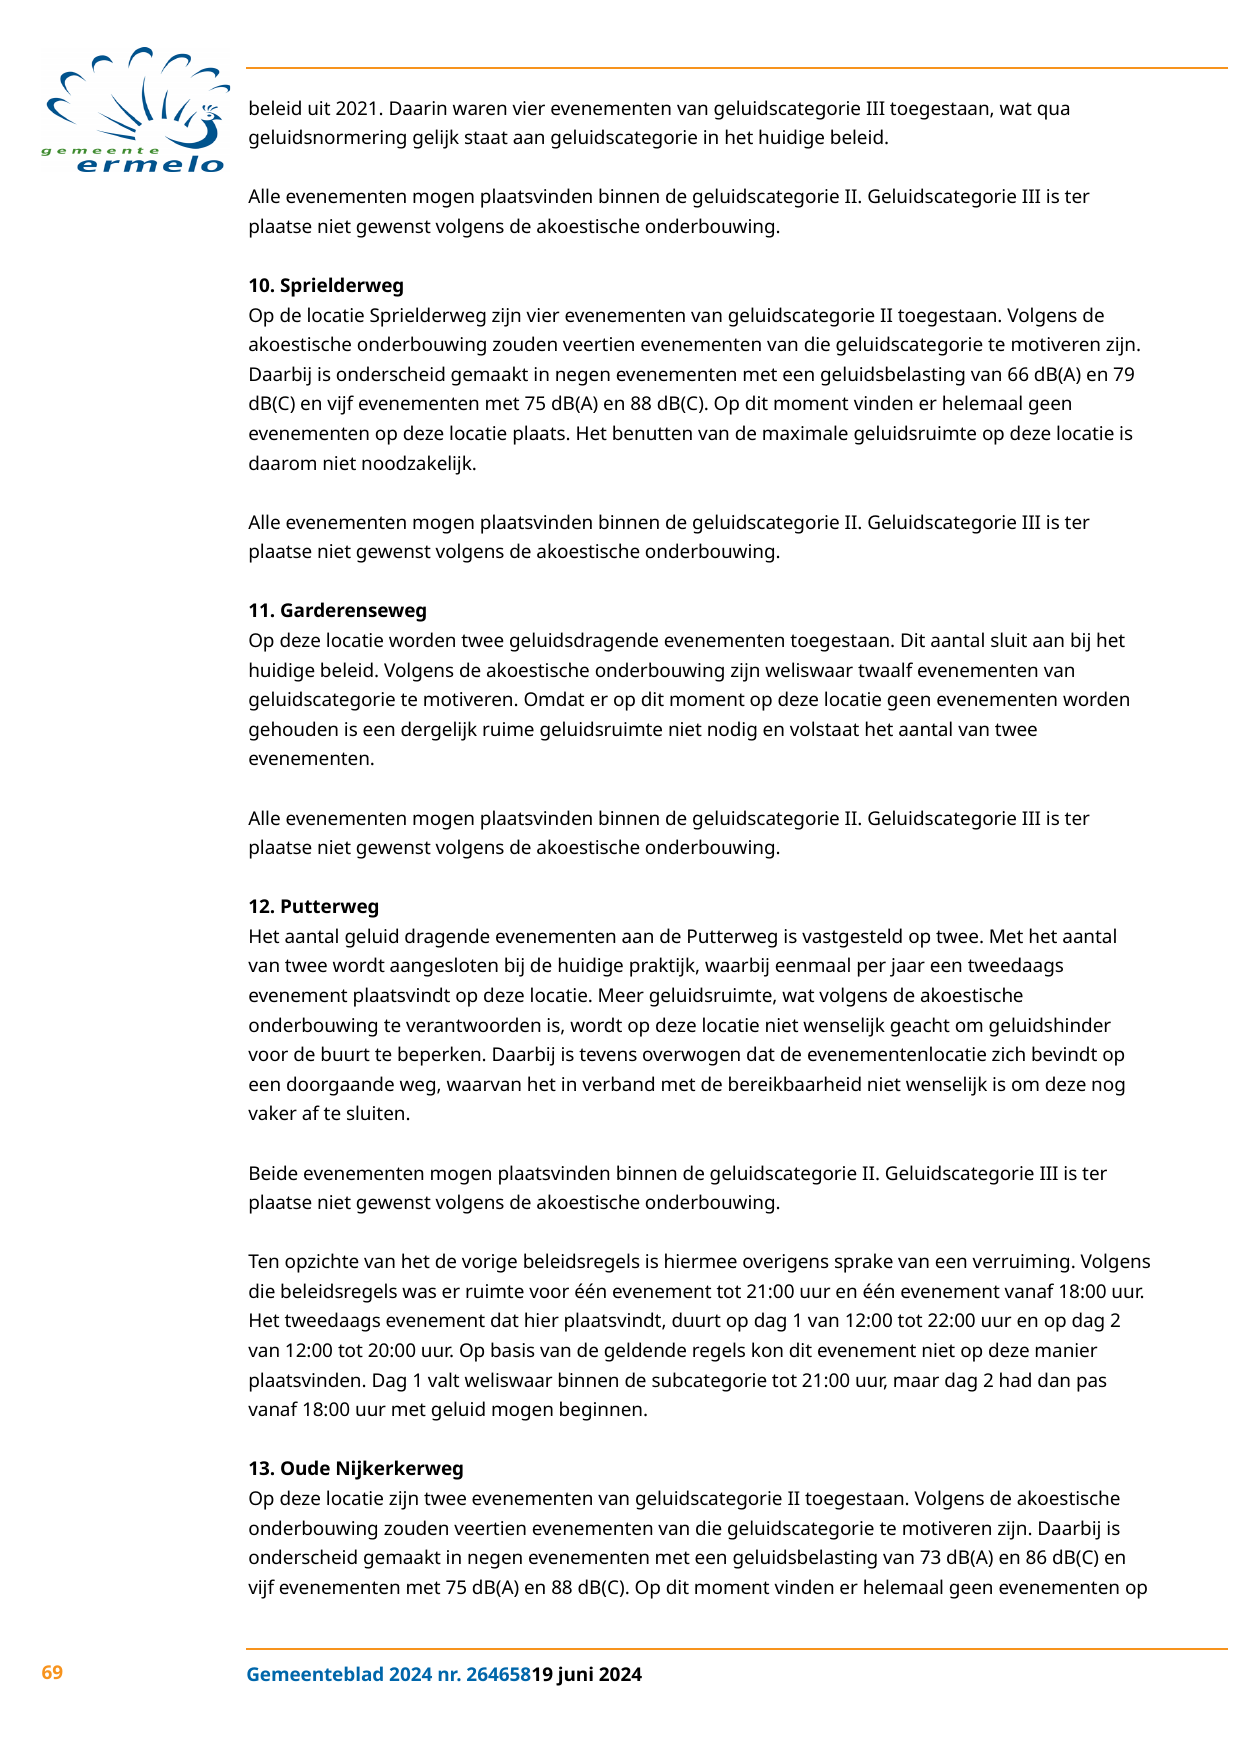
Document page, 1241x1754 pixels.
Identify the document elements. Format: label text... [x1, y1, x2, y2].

text 10. Sprielderweg [248, 272, 1152, 298]
text Op deze locatie zijn twee evenementen van geluidscategorie II toegestaan. Volgens de akoestische onderbouwing zouden veertien evenementen van die geluidscategorie te motiveren zijn. Daarbij is onderscheid gemaakt in negen evenementen met een geluidsbelasting van 73 dB(A) en 86 dB(C) en vijf evenementen met 75 dB(A) en 88 dB(C). Op dit moment vinden er helemaal geen evenementen op [248, 1485, 1152, 1600]
text Alle evenementen mogen plaatsvinden binnen de geluidscategorie II. Geluidscategorie III is ter plaatse niet gewenst volgens de akoestische onderbouwing. [248, 509, 1152, 564]
picture [41, 47, 231, 172]
text Alle evenementen mogen plaatsvinden binnen de geluidscategorie II. Geluidscategorie III is ter plaatse niet gewenst volgens de akoestische onderbouwing. [248, 805, 1152, 860]
text 12. Putterweg [248, 893, 1152, 919]
text Op de locatie Sprielderweg zijn vier evenementen van geluidscategorie II toegestaan. Volgens de akoestische onderbouwing zouden veertien evenementen van die geluidscategorie te motiveren zijn. Daarbij is onderscheid gemaakt in negen evenementen met een geluidsbelasting van 66 dB(A) en 79 dB(C) en vijf evenementen met 75 dB(A) en 88 dB(C). Op dit moment vinden er helemaal geen evenementen op deze locatie plaats. Het benutten van de maximale geluidsruimte op deze locatie is daarom niet noodzakelijk. [248, 302, 1152, 476]
text Alle evenementen mogen plaatsvinden binnen de geluidscategorie II. Geluidscategorie III is ter plaatse niet gewenst volgens de akoestische onderbouwing. [248, 183, 1152, 239]
text Het aantal geluid dragende evenementen aan de Putterweg is vastgesteld op twee. Met het aantal van twee wordt aangesloten bij de huidige praktijk, waarbij eenmaal per jaar een tweedaags evenement plaatsvindt op deze locatie. Meer geluidsruimte, wat volgens de akoestische onderbouwing te verantwoorden is, wordt op deze locatie niet wenselijk geacht om geluidshinder voor de buurt te beperken. Daarbij is tevens overwogen dat de evenementenlocatie zich bevindt op een doorgaande weg, waarvan het in verband met de bereikbaarheid niet wenselijk is om deze nog vaker af te sluiten. [248, 923, 1152, 1126]
text 13. Oude Nijkerkerweg [248, 1456, 1152, 1481]
text 11. Garderenseweg [248, 598, 1152, 623]
text Ten opzichte van het de vorige beleidsregels is hiermee overigens sprake van een verruiming. Volgens die beleidsregels was er ruimte voor één evenement tot 21:00 uur en één evenement vanaf 18:00 uur. Het tweedaags evenement dat hier plaatsvindt, duurt op dag 1 van 12:00 tot 22:00 uur en op dag 2 van 12:00 tot 20:00 uur. Op basis van de geldende regels kon dit evenement niet op deze manier plaatsvinden. Dag 1 valt weliswaar binnen de subcategorie tot 21:00 uur, maar dag 2 had dan pas vanaf 18:00 uur met geluid mogen beginnen. [248, 1248, 1152, 1422]
text Op deze locatie worden twee geluidsdragende evenementen toegestaan. Dit aantal sluit aan bij het huidige beleid. Volgens de akoestische onderbouwing zijn weliswaar twaalf evenementen van geluidscategorie te motiveren. Omdat er op dit moment op deze locatie geen evenementen worden gehouden is een dergelijk ruime geluidsruimte niet nodig en volstaat het aantal van twee evenementen. [248, 627, 1152, 771]
text Beide evenementen mogen plaatsvinden binnen de geluidscategorie II. Geluidscategorie III is ter plaatse niet gewenst volgens de akoestische onderbouwing. [248, 1160, 1152, 1215]
text beleid uit 2021. Daarin waren vier evenementen van geluidscategorie III toegestaan, wat qua geluidsnormering gelijk staat aan geluidscategorie in het huidige beleid. [248, 95, 1152, 150]
